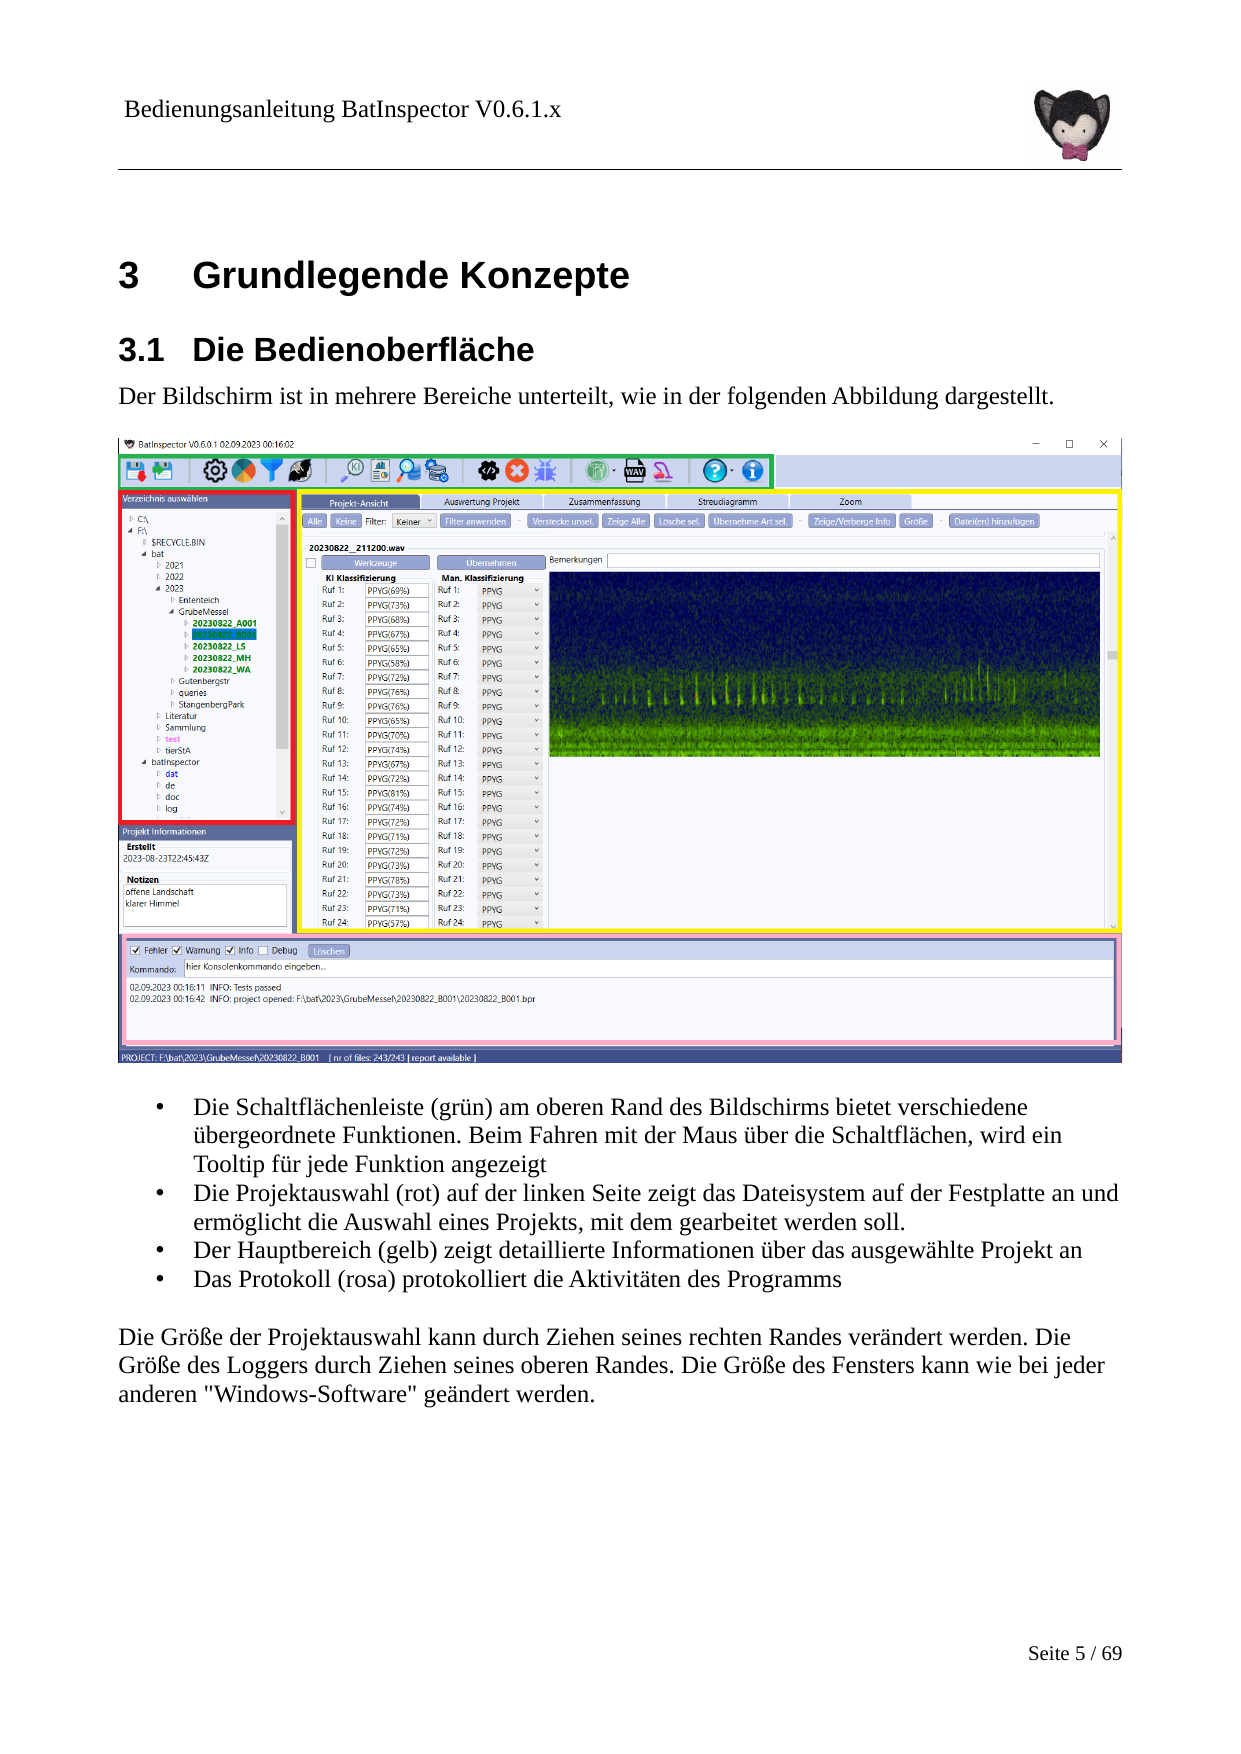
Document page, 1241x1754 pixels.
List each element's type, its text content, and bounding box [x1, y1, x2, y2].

text Der Bildschirm ist in mehrere Bereiche unterteilt, wie in der folgenden Abbildung dargestellt. [118, 381, 1122, 410]
subtitle Die Bedienoberfläche [118, 330, 1122, 369]
text Die Größe der Projektauswahl kann durch Ziehen seines rechten Randes verändert werden. Die Größe des Loggers durch Ziehen seines oberen Randes. Die Größe des Fensters kann wie bei jeder anderen "Windows-Software" geändert werden. [118, 1322, 1122, 1408]
subtitle Grundlegende Konzepte [118, 253, 1122, 297]
list Das Protokoll (rosa) protokolliert die Aktivitäten des Programms [156, 1264, 1122, 1293]
list Die Schaltflächenleiste (grün) am oberen Rand des Bildschirms bietet verschiedene übergeordnete Funktionen. Beim Fahren mit der Maus über die Schaltflächen, wird ein Tooltip für jede Funktion angezeigt [156, 1092, 1122, 1178]
list Der Hauptbereich (gelb) zeigt detaillierte Informationen über das ausgewählte Projekt an [156, 1236, 1122, 1264]
list Die Projektauswahl (rot) auf der linken Seite zeigt das Dateisystem auf der Festplatte an und ermöglicht die Auswahl eines Projekts, mit dem gearbeitet werden soll. [156, 1178, 1122, 1236]
picture [1030, 80, 1119, 169]
picture [118, 438, 1123, 1063]
